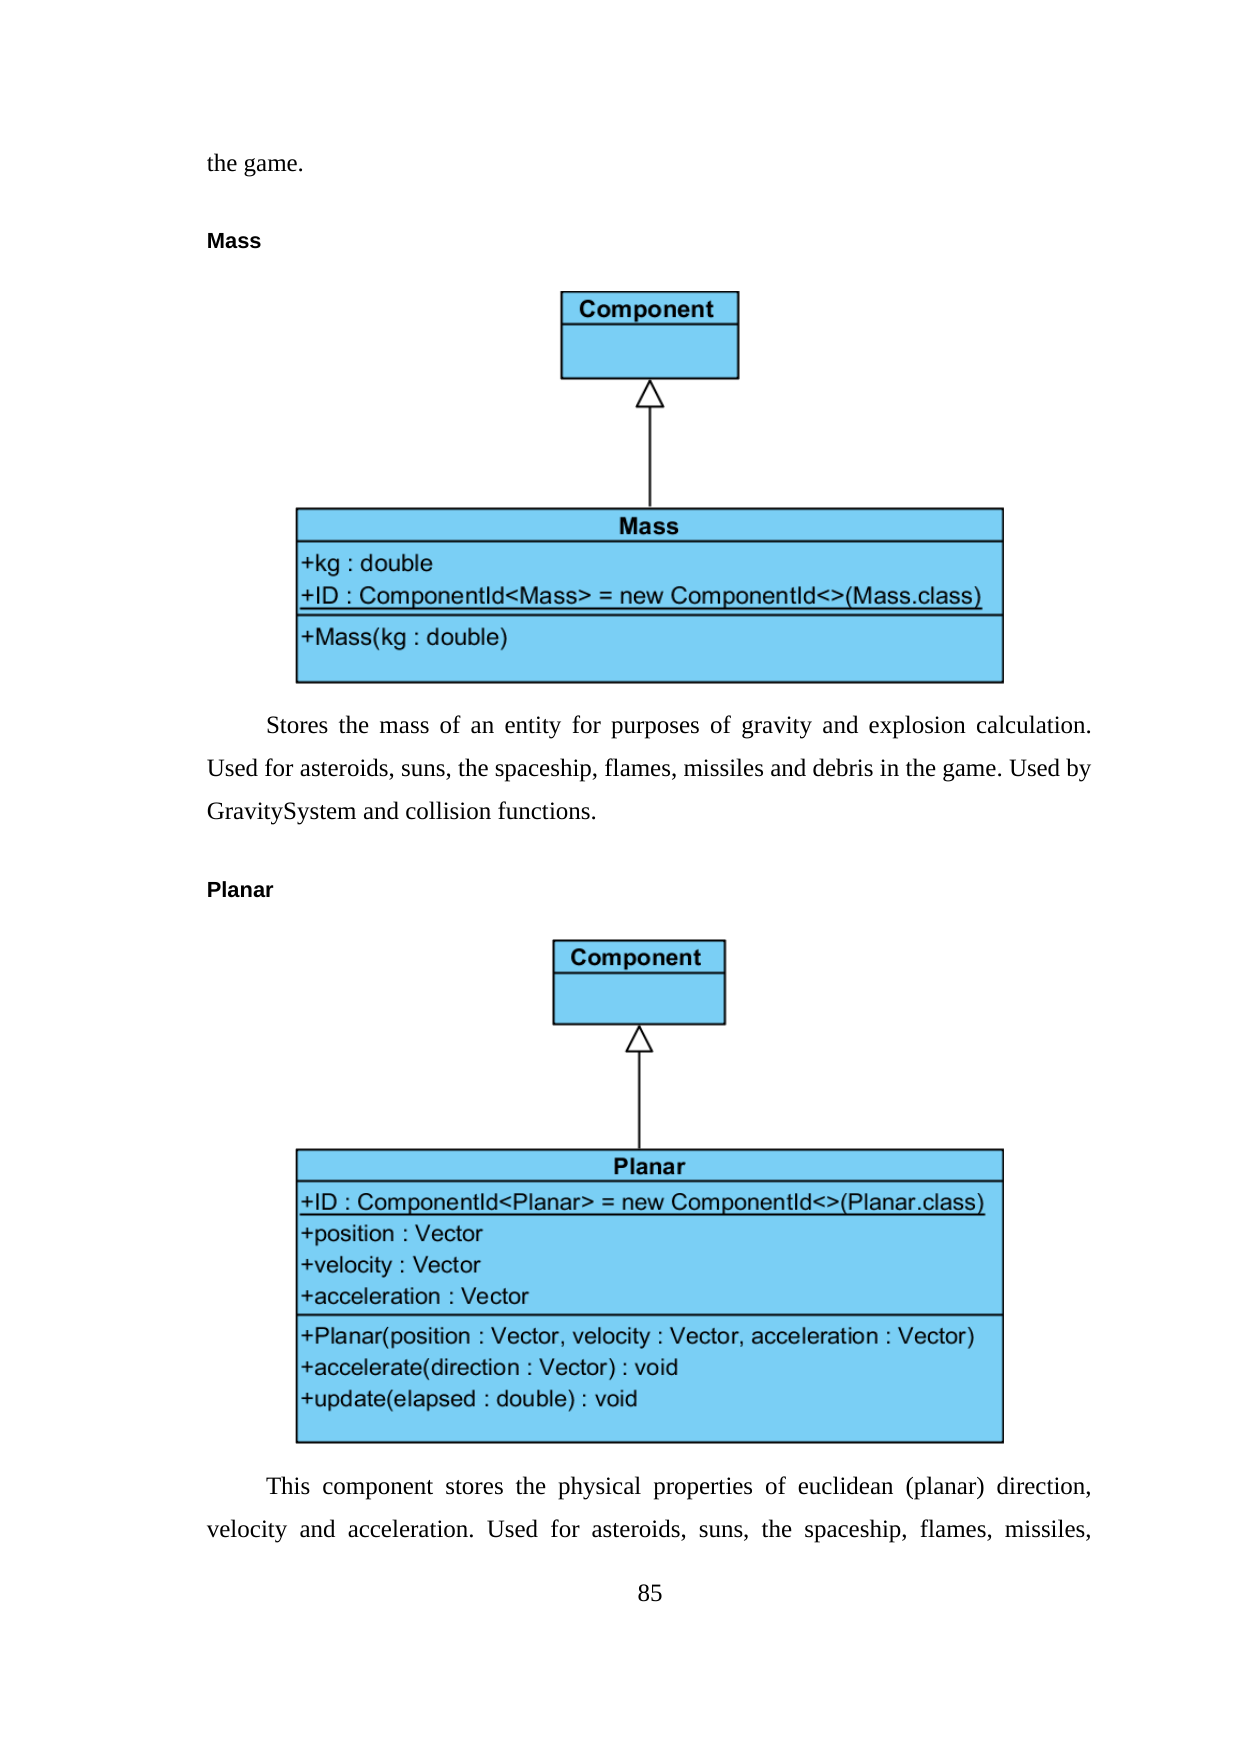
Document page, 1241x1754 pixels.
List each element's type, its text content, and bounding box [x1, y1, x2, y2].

text This component stores the physical properties of euclidean (planar) direction, velocity and acceleration. Used for asteroids, suns, the spaceship, flames, missiles, [207, 1471, 1093, 1543]
picture [295, 939, 1004, 1444]
text Stores the mass of an entity for purposes of gravity and explosion calculation. Used for asteroids, suns, the spaceship, flames, missiles and debris in the game. Used by GravitySystem and collision functions. [207, 710, 1093, 825]
subtitle Planar [207, 877, 1093, 902]
subtitle Mass [207, 228, 1093, 253]
text the game. [207, 148, 1093, 176]
picture [295, 291, 1004, 684]
